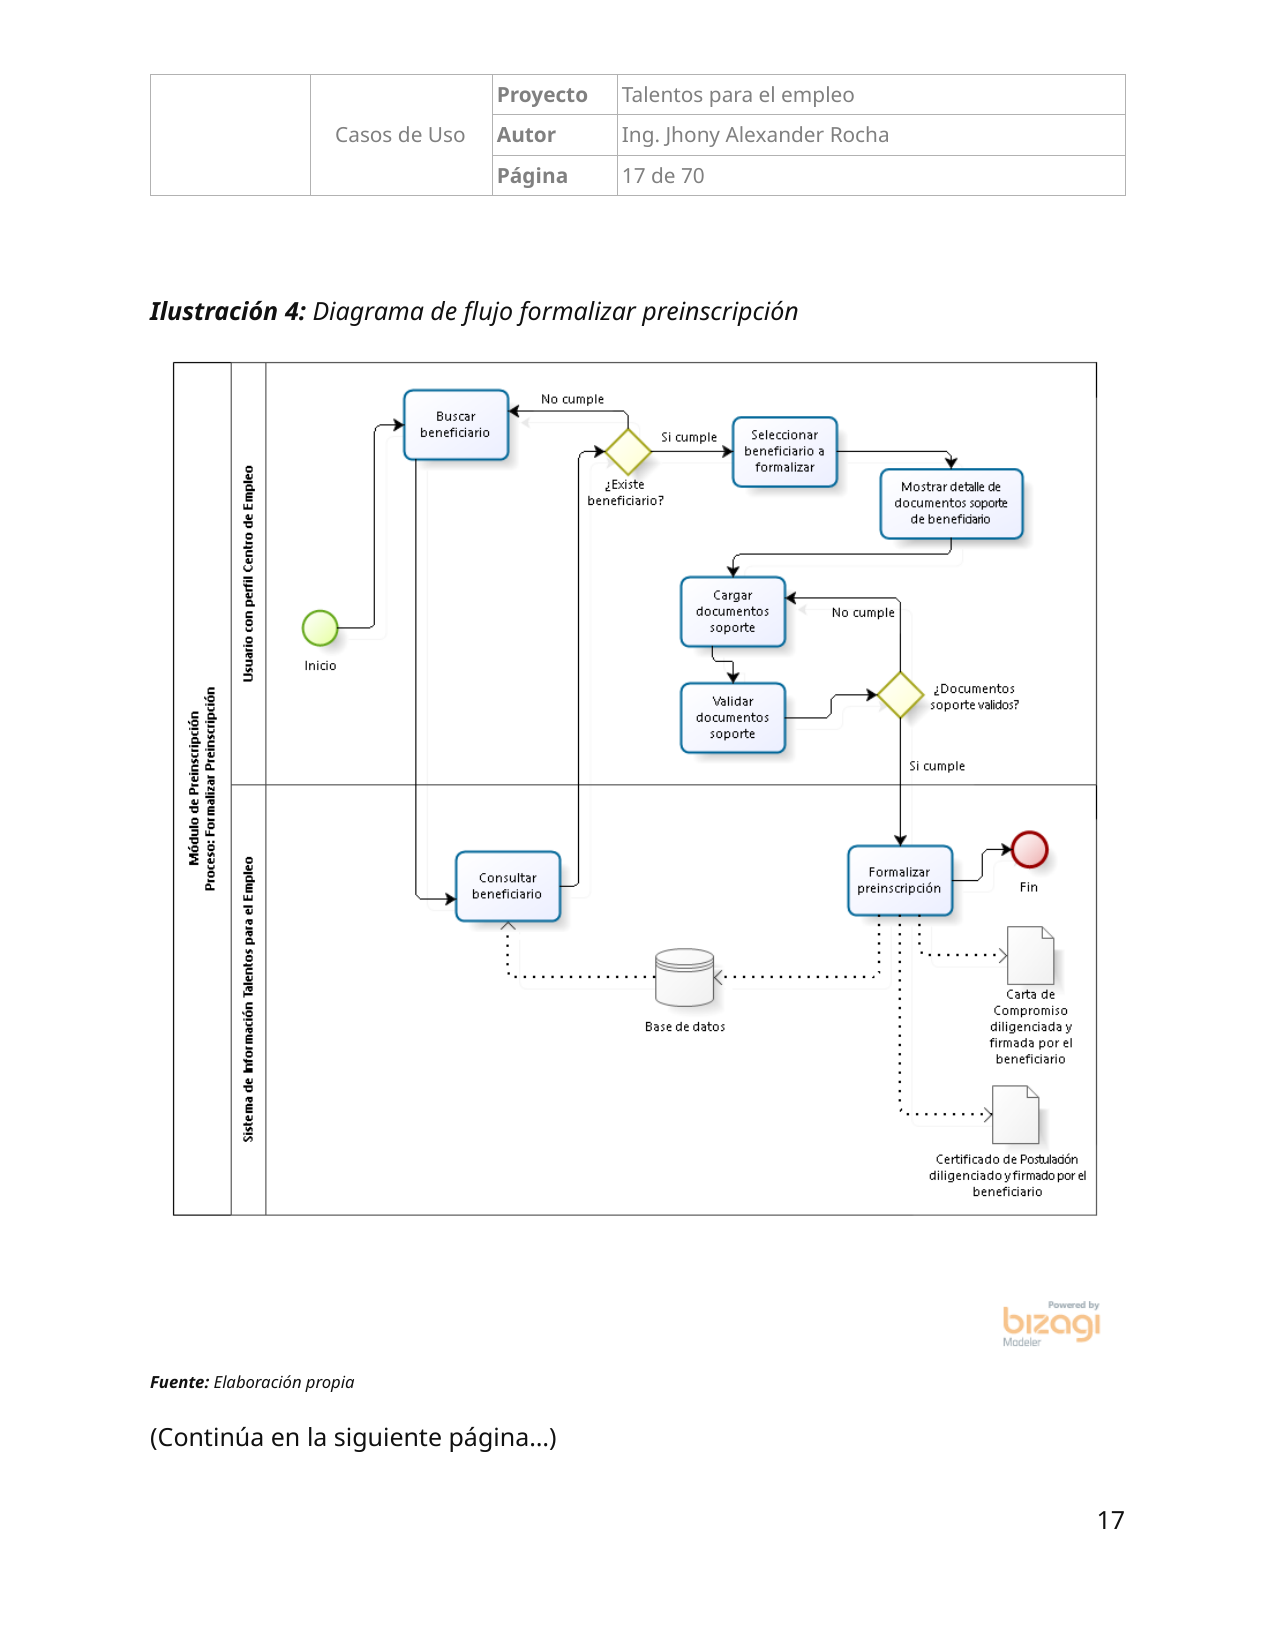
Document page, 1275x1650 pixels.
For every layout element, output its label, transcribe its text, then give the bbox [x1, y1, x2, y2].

text Fuente: Elaboración propia [150, 1360, 1125, 1394]
text Ilustración 4: Diagrama de flujo formalizar preinscripción [150, 293, 1125, 339]
text (Continúa en la siguiente página…) [150, 1420, 1125, 1454]
picture [150, 339, 1125, 1360]
